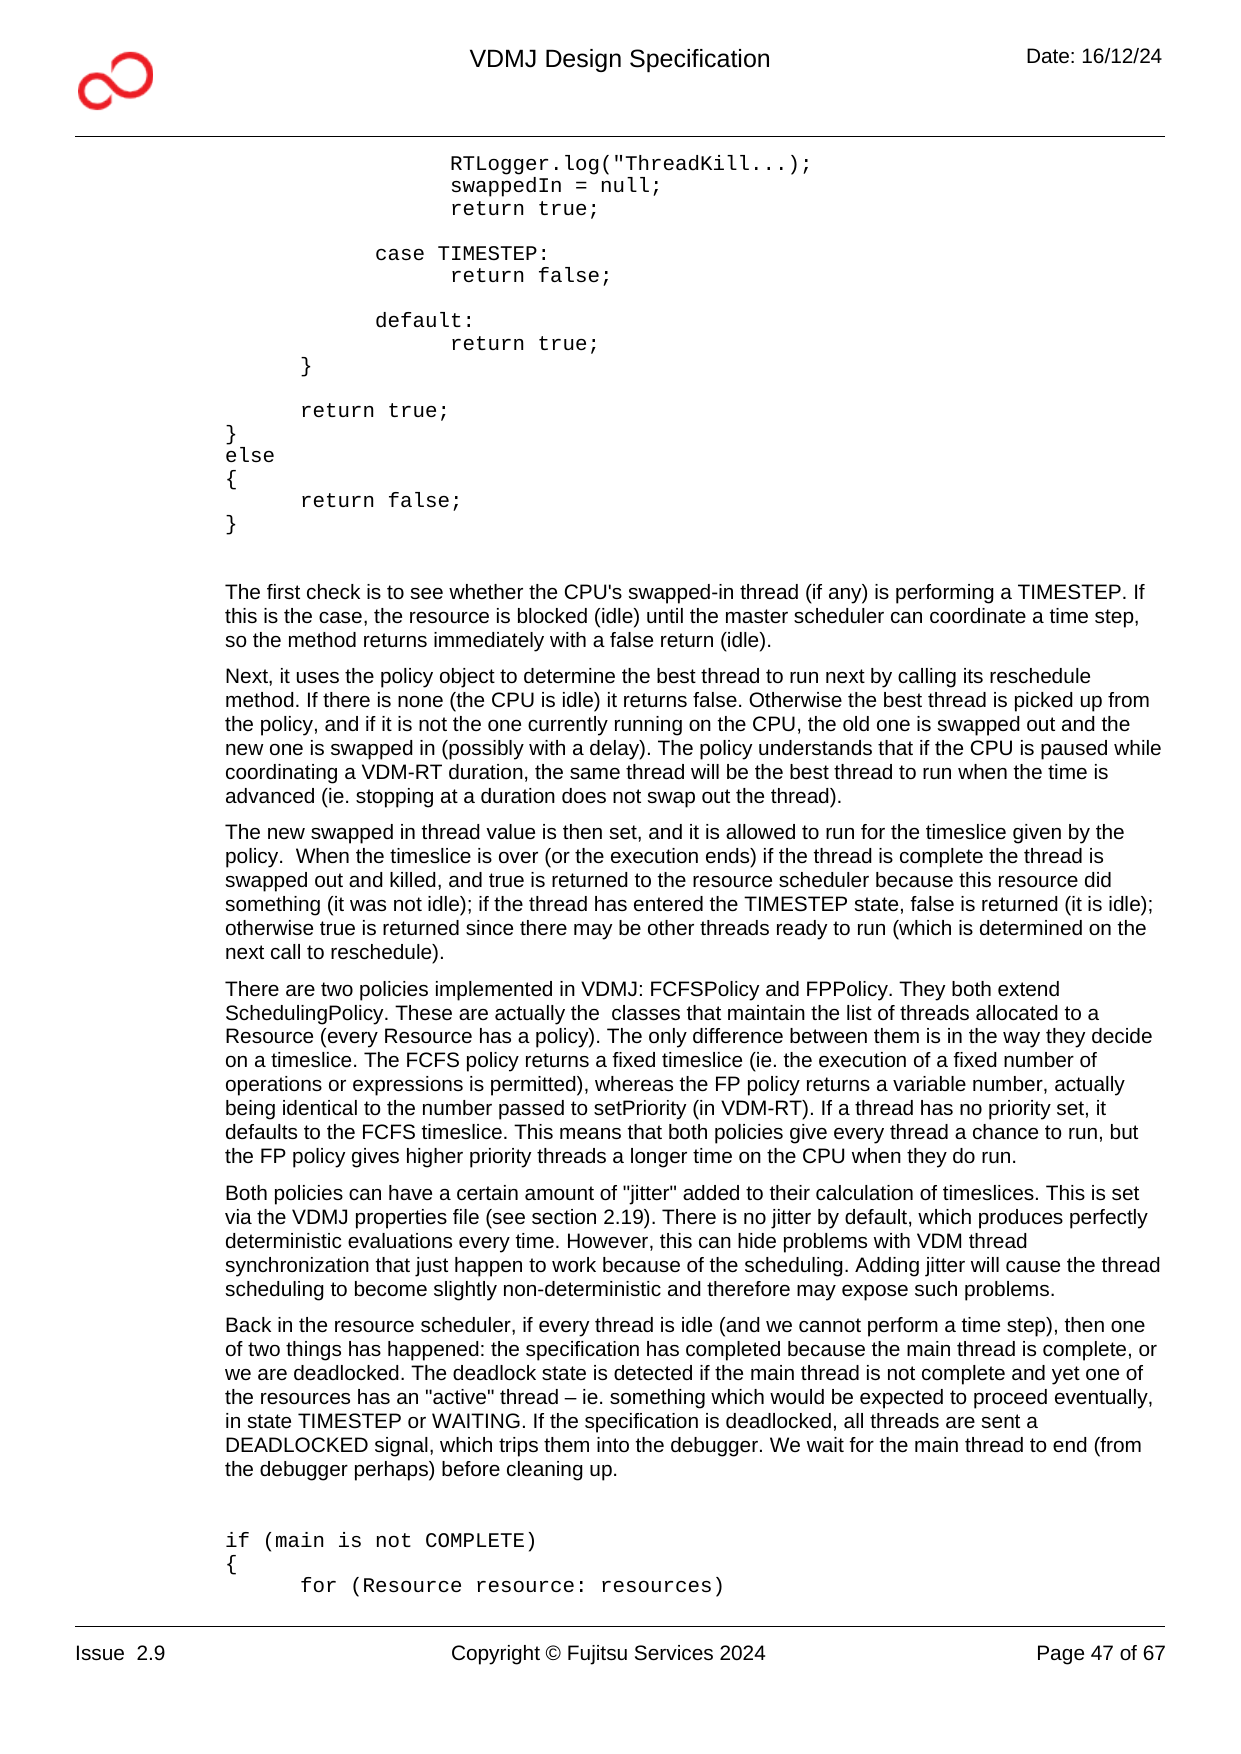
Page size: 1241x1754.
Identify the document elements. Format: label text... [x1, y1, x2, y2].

text RTLogger.log("ThreadKill...); [225, 152, 1165, 175]
text return true; [225, 197, 1165, 220]
text else [225, 445, 1165, 467]
text The first check is to see whether the CPU's swapped-in thread (if any) is performing a TIMESTEP. If this is the case, the resource is blocked (idle) until the master scheduler can coordinate a time step, so the method returns immediately with a false return (idle). [225, 580, 1165, 652]
text The new swapped in thread value is then set, and it is allowed to run for the timeslice given by the policy. When the timeslice is over (or the execution ends) if the thread is complete the thread is swapped out and killed, and true is returned to the resource scheduler because this resource did something (it was not idle); if the thread has entered the TIMESTEP state, false is returned (it is idle); otherwise true is returned since there may be other threads ready to run (which is determined on the next call to reschedule). [225, 821, 1165, 964]
text return true; [225, 332, 1165, 355]
text Both policies can have a certain amount of "jitter" added to their calculation of timeslices. This is set via the VDMJ properties file (see section 2.19). There is no jitter by default, which produces perfectly deterministic evaluations every time. However, this can hide problems with VDM thread synchronization that just happen to work because of the scheduling. Adding jitter will cause the thread scheduling to become slightly non-deterministic and therefore may expose such problems. [225, 1181, 1165, 1301]
text if (main is not COMPLETE) [225, 1530, 1165, 1552]
text There are two policies implemented in VDMJ: FCFSPolicy and FPPolicy. They both extend SchedulingPolicy. These are actually the classes that maintain the list of threads allocated to a Resource (every Resource has a policy). The only difference between them is in the way they decide on a timeslice. The FCFS policy returns a fixed timeslice (ie. the execution of a fixed number of operations or expressions is permitted), whereas the FP policy returns a variable number, actually being identical to the number passed to setPriority (in VDM-RT). If a thread has no priority set, it defaults to the FCFS timeslice. This means that both policies give every thread a chance to run, but the FP policy gives higher priority threads a longer time on the CPU when they do run. [225, 977, 1165, 1168]
picture [78, 44, 153, 120]
text { [225, 1552, 1165, 1575]
text } [225, 422, 1165, 445]
text Back in the resource scheduler, if every thread is idle (and we cannot perform a time step), then one of two things has happened: the specification has completed because the main thread is complete, or we are deadlocked. The deadlock state is detected if the main thread is not complete and yet one of the resources has an "active" thread – ie. something which would be expected to proceed eventually, in state TIMESTEP or WAITING. If the specification is deadlocked, all threads are sent a DEADLOCKED signal, which trips them into the debugger. We wait for the main thread to end (from the debugger perhaps) before cleaning up. [225, 1313, 1165, 1481]
text swappedIn = null; [225, 175, 1165, 197]
text return false; [225, 490, 1165, 512]
text default: [225, 310, 1165, 332]
text Next, it uses the policy object to determine the best thread to run next by calling its reschedule method. If there is none (the CPU is idle) it returns false. Otherwise the best thread is picked up from the policy, and if it is not the one currently running on the CPU, the old one is swapped out and the new one is swapped in (possibly with a delay). The policy understands that if the CPU is paused while coordinating a VDM-RT duration, the same thread will be the best thread to run when the time is advanced (ie. stopping at a duration does not swap out the thread). [225, 664, 1165, 808]
text } [225, 355, 1165, 377]
text } [225, 512, 1165, 535]
text case TIMESTEP: [225, 242, 1165, 265]
text { [225, 467, 1165, 490]
text for (Resource resource: resources) [225, 1575, 1165, 1597]
text return false; [225, 265, 1165, 287]
text return true; [225, 400, 1165, 422]
